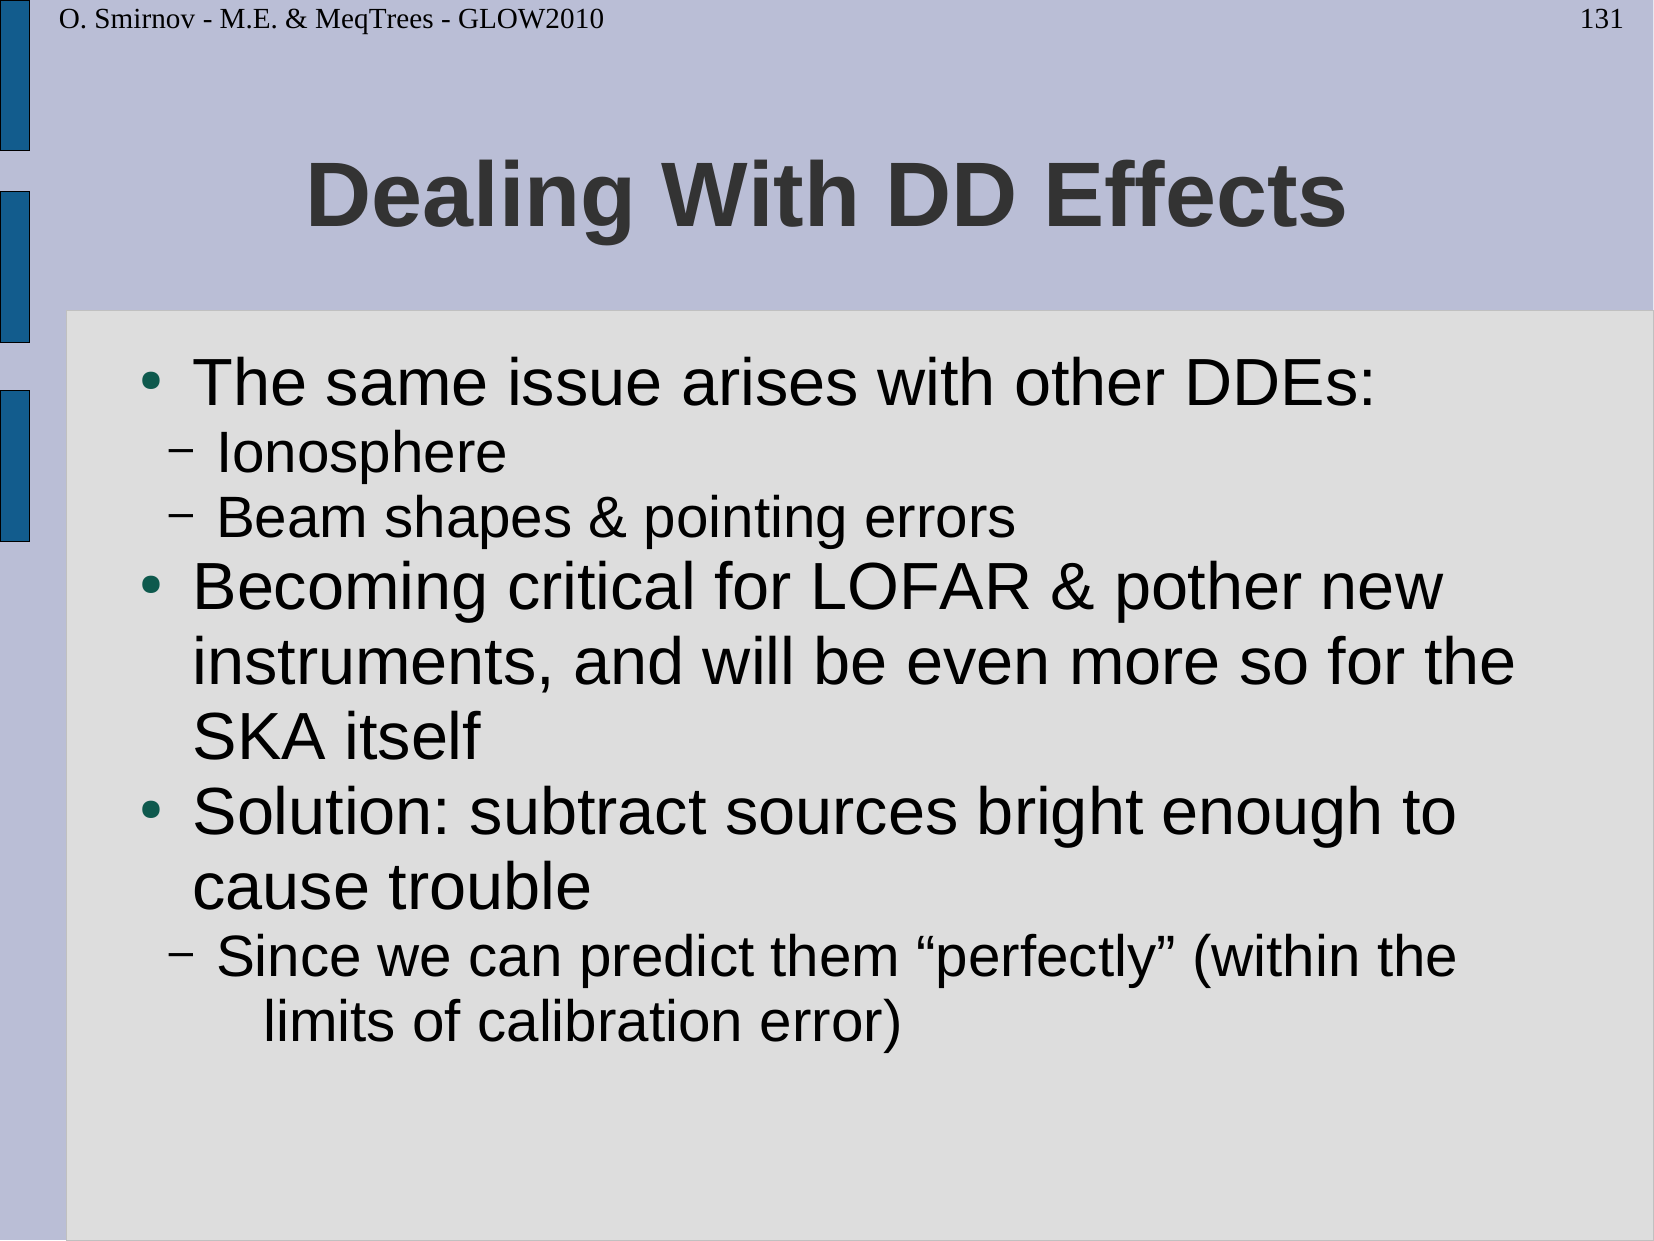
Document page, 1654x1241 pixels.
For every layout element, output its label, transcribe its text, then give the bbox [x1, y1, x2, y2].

title Dealing With DD Effects [121, 91, 1534, 299]
list The same issue arises with other DDEs: Ionosphere Beam shapes & pointing errors Becoming critical for LOFAR & pother new instruments, and will be even more so for the SKA itself Solution: subtract sources bright enough to cause trouble Since we can predict them “perfectly” (within the limits of calibration error) [121, 344, 1534, 1112]
